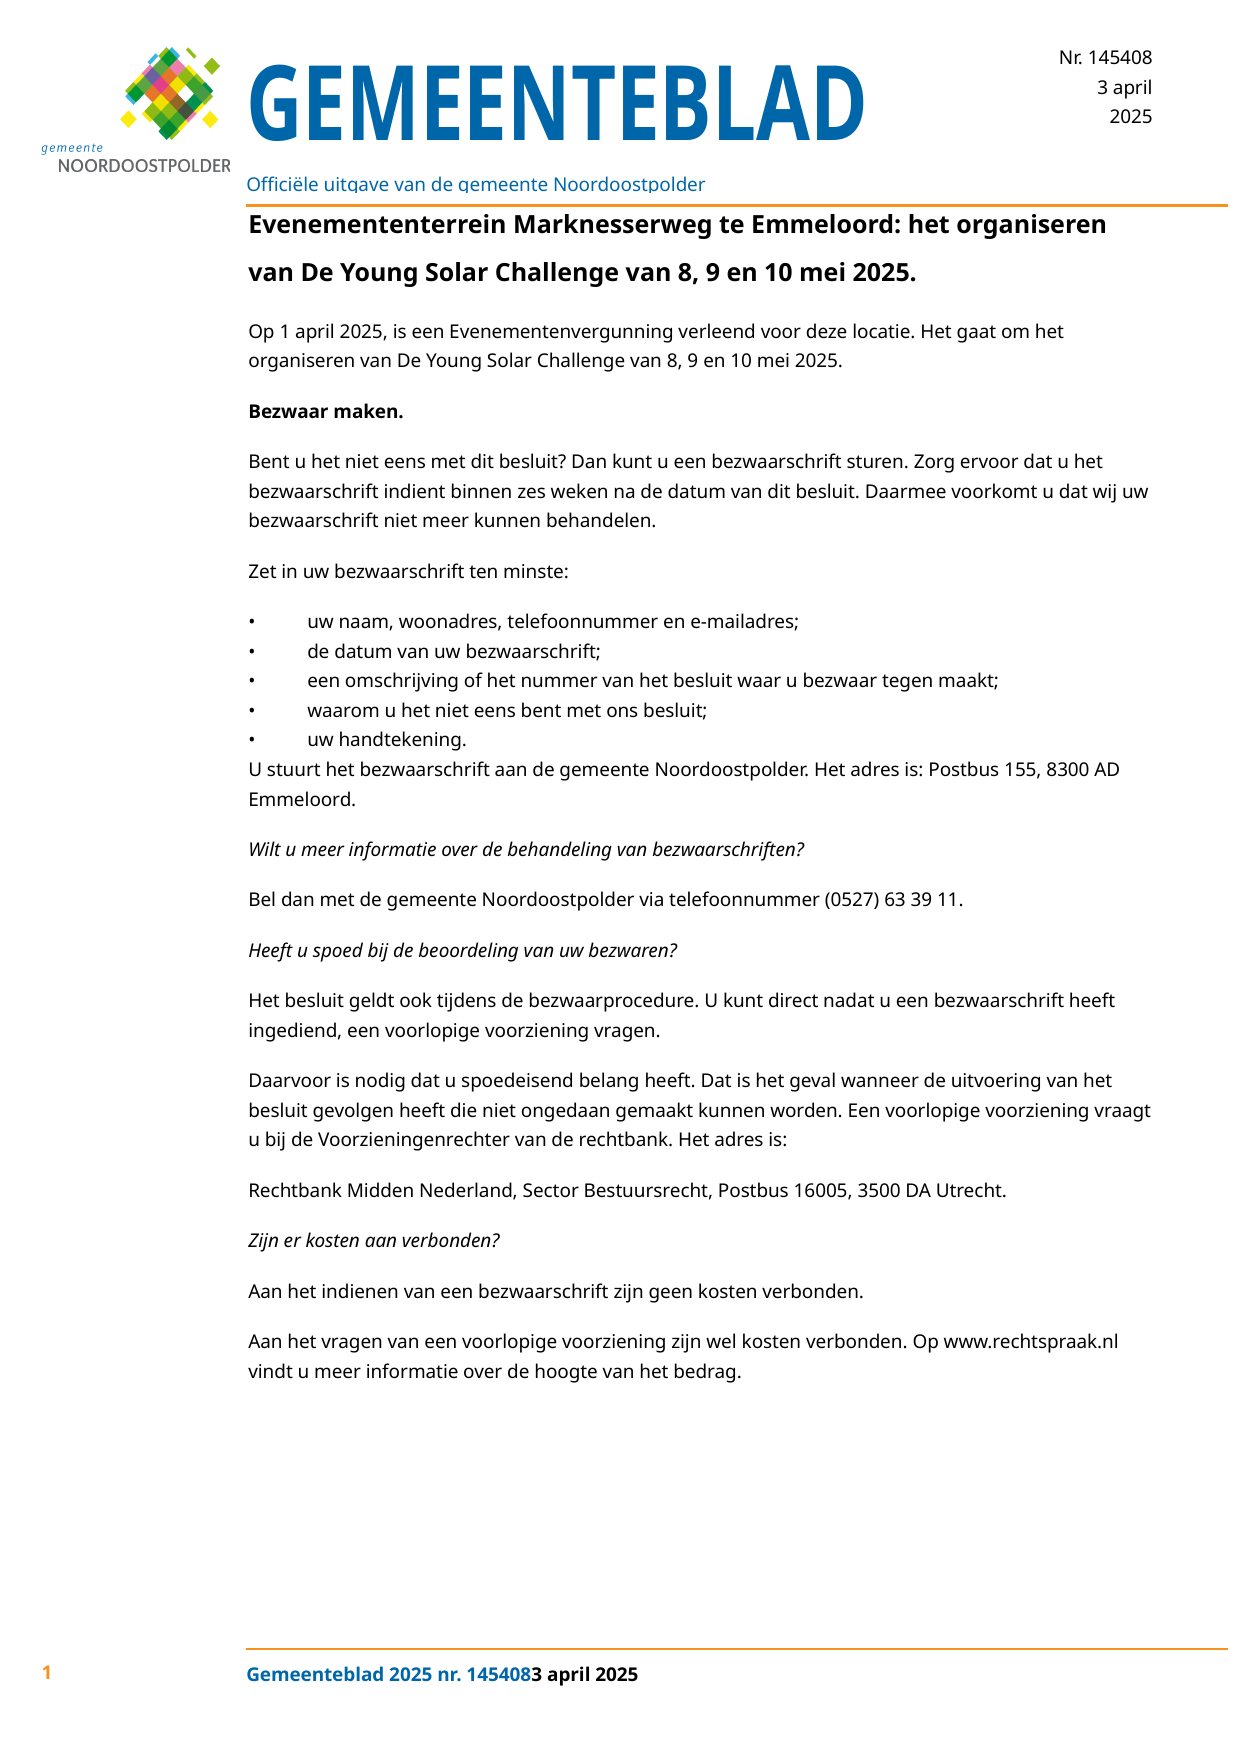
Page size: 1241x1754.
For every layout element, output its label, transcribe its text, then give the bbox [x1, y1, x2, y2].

text Rechtbank Midden Nederland, Sector Bestuursrecht, Postbus 16005, 3500 DA Utrecht. [248, 1177, 1152, 1203]
text Evenemententerrein Marknesserweg te Emmeloord: het organiseren van De Young Solar Challenge van 8, 9 en 10 mei 2025. [248, 207, 1152, 288]
text Heeft u spoed bij de beoordeling van uw bezwaren? [248, 937, 1152, 963]
text Het besluit geldt ook tijdens de bezwaarprocedure. U kunt direct nadat u een bezwaarschrift heeft ingediend, een voorlopige voorziening vragen. [248, 987, 1152, 1043]
list uw naam, woonadres, telefoonnummer en e-mailadres; [248, 608, 1152, 634]
text U stuurt het bezwaarschrift aan de gemeente Noordoostpolder. Het adres is: Postbus 155, 8300 AD Emmeloord. [248, 756, 1152, 812]
text Op 1 april 2025, is een Evenementenvergunning verleend voor deze locatie. Het gaat om het organiseren van De Young Solar Challenge van 8, 9 en 10 mei 2025. [248, 318, 1152, 373]
text Bel dan met de gemeente Noordoostpolder via telefoonnummer (0527) 63 39 11. [248, 887, 1152, 912]
picture [41, 47, 231, 172]
text Zet in uw bezwaarschrift ten minste: [248, 558, 1152, 584]
list een omschrijving of het nummer van het besluit waar u bezwaar tegen maakt; [248, 667, 1152, 693]
text Aan het vragen van een voorlopige voorziening zijn wel kosten verbonden. Op www.rechtspraak.nl vindt u meer informatie over de hoogte van het bedrag. [248, 1328, 1152, 1384]
text Daarvoor is nodig dat u spoedeisend belang heeft. Dat is het geval wanneer de uitvoering van het besluit gevolgen heeft die niet ongedaan gemaakt kunnen worden. Een voorlopige voorziening vraagt u bij de Voorzieningenrechter van de rechtbank. Het adres is: [248, 1067, 1152, 1152]
text Zijn er kosten aan verbonden? [248, 1227, 1152, 1253]
list waarom u het niet eens bent met ons besluit; [248, 697, 1152, 723]
text Bent u het niet eens met dit besluit? Dan kunt u een bezwaarschrift sturen. Zorg ervoor dat u het bezwaarschrift indient binnen zes weken na de datum van dit besluit. Daarmee voorkomt u dat wij uw bezwaarschrift niet meer kunnen behandelen. [248, 448, 1152, 533]
text Wilt u meer informatie over de behandeling van bezwaarschriften? [248, 836, 1152, 862]
list uw handtekening. [248, 727, 1152, 752]
text Bezwaar maken. [248, 398, 1152, 424]
text Aan het indienen van een bezwaarschrift zijn geen kosten verbonden. [248, 1278, 1152, 1304]
list de datum van uw bezwaarschrift; [248, 638, 1152, 664]
